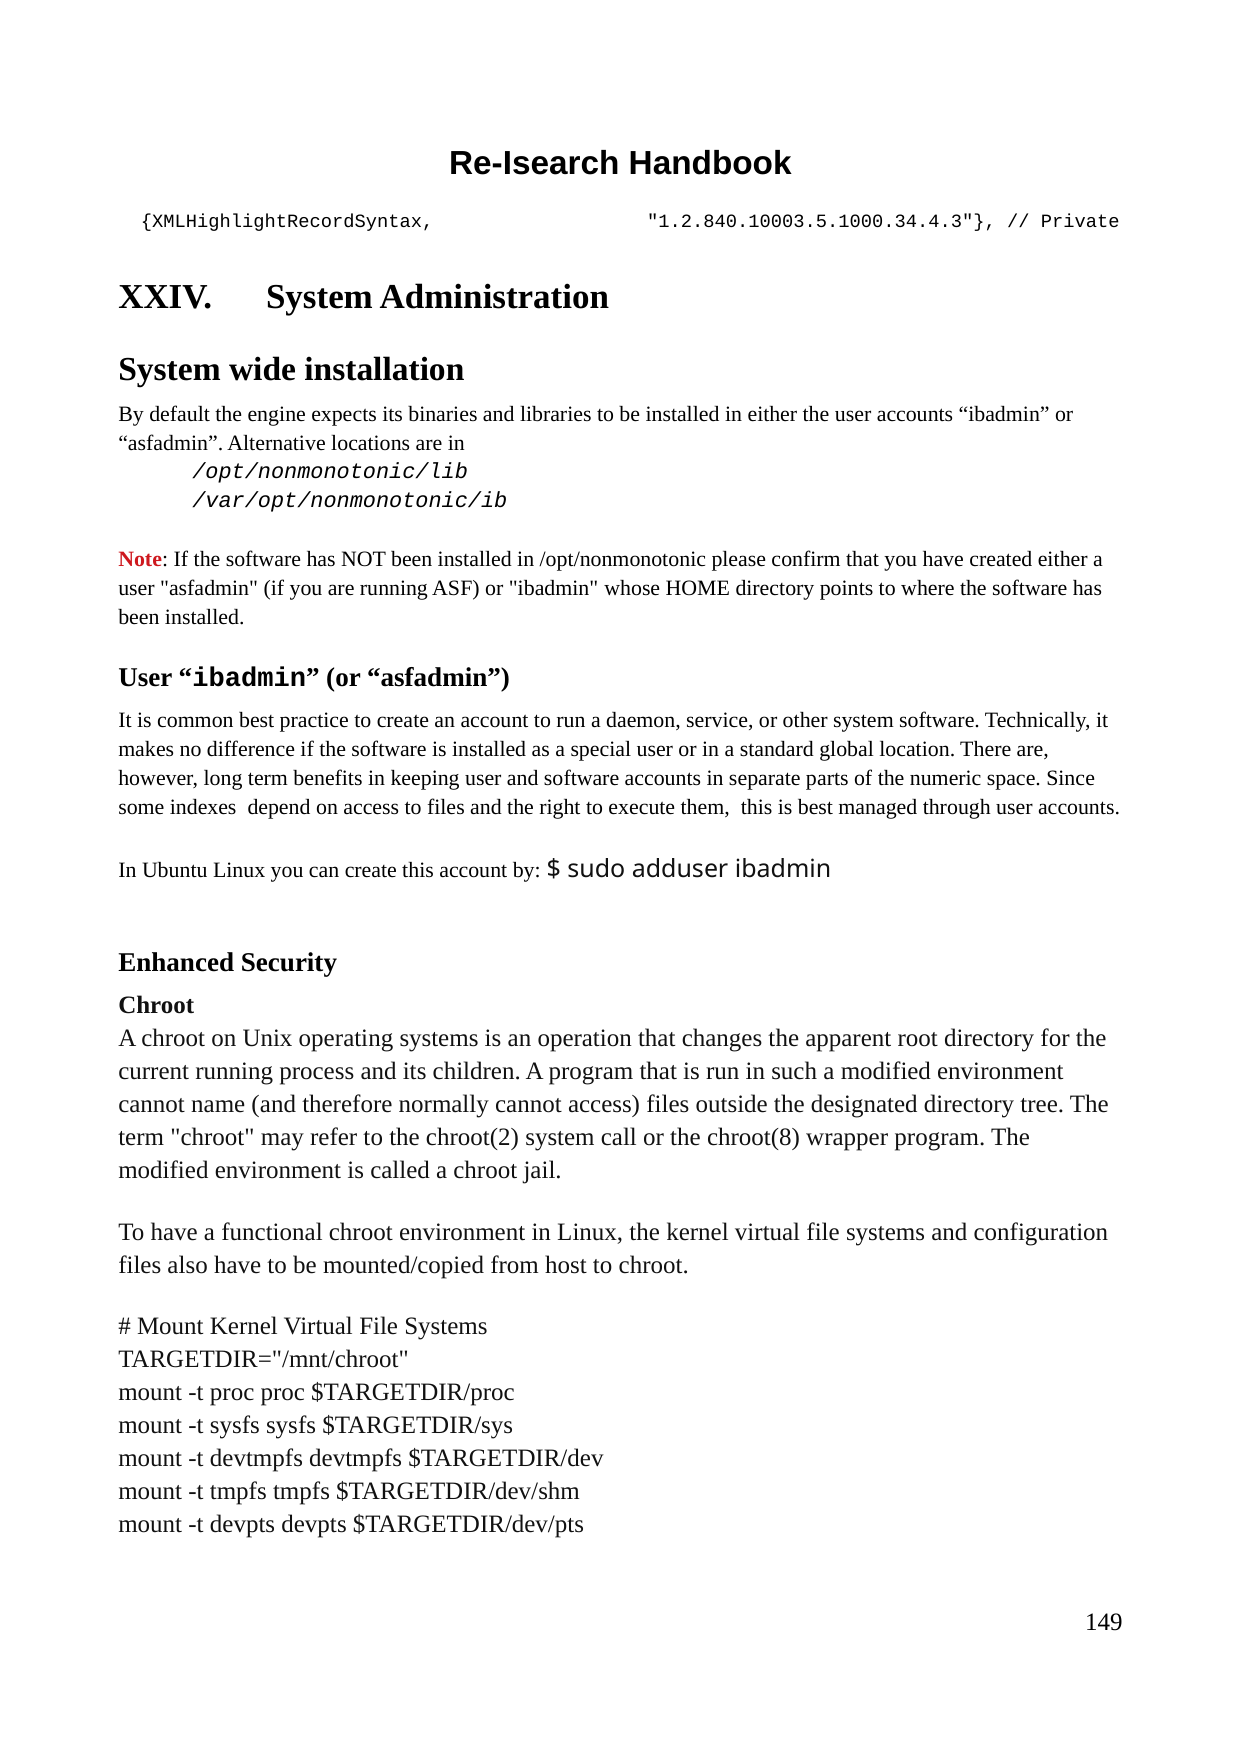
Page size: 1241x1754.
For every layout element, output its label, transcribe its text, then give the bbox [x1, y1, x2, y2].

text mount -t tmpfs tmpfs $TARGETDIR/dev/shm [118, 1476, 1122, 1505]
subtitle System wide installation [118, 349, 1122, 388]
subtitle Enhanced Security [118, 946, 1122, 977]
text Chroot [118, 990, 1122, 1019]
text /opt/nonmonotonic/lib [118, 458, 1122, 486]
text Note: If the software has NOT been installed in /opt/nonmonotonic please confirm that you have created either a user "asfadmin" (if you are running ASF) or "ibadmin" whose HOME directory points to where the software has been installed. [118, 546, 1122, 629]
text mount -t proc proc $TARGETDIR/proc [118, 1377, 1122, 1406]
text mount -t devtmpfs devtmpfs $TARGETDIR/dev [118, 1443, 1122, 1472]
text mount -t sysfs sysfs $TARGETDIR/sys [118, 1410, 1122, 1439]
subtitle User “ibadmin” (or “asfadmin”) [118, 661, 1122, 694]
text TARGETDIR="/mnt/chroot" [118, 1344, 1122, 1373]
text It is common best practice to create an account to run a daemon, service, or other system software. Technically, it makes no difference if the software is installed as a special user or in a standard global location. There are, however, long term benefits in keeping user and software accounts in separate parts of the numeric space. Since some indexes depend on access to files and the right to execute them, this is best managed through user accounts. [118, 707, 1122, 819]
text In Ubuntu Linux you can create this account by: $ sudo adduser ibadmin [118, 851, 1122, 885]
text By default the engine expects its binaries and libraries to be installed in either the user accounts “ibadmin” or “asfadmin”. Alternative locations are in [118, 401, 1122, 455]
subtitle System Administration [118, 276, 1122, 316]
text A chroot on Unix operating systems is an operation that changes the apparent root directory for the current running process and its children. A program that is run in such a modified environment cannot name (and therefore normally cannot access) files outside the designated directory tree. The term "chroot" may refer to the chroot(2) system call or the chroot(8) wrapper program. The modified environment is called a chroot jail. [118, 1023, 1122, 1184]
text To have a functional chroot environment in Linux, the kernel virtual file systems and configuration files also have to be mounted/copied from host to chroot. [118, 1217, 1122, 1278]
text mount -t devpts devpts $TARGETDIR/dev/pts [118, 1509, 1122, 1538]
text {XMLHighlightRecordSyntax, "1.2.840.10003.5.1000.34.4.3"}, // Private [118, 212, 1122, 233]
text # Mount Kernel Virtual File Systems [118, 1311, 1122, 1340]
text /var/opt/nonmonotonic/ib [118, 489, 1122, 514]
